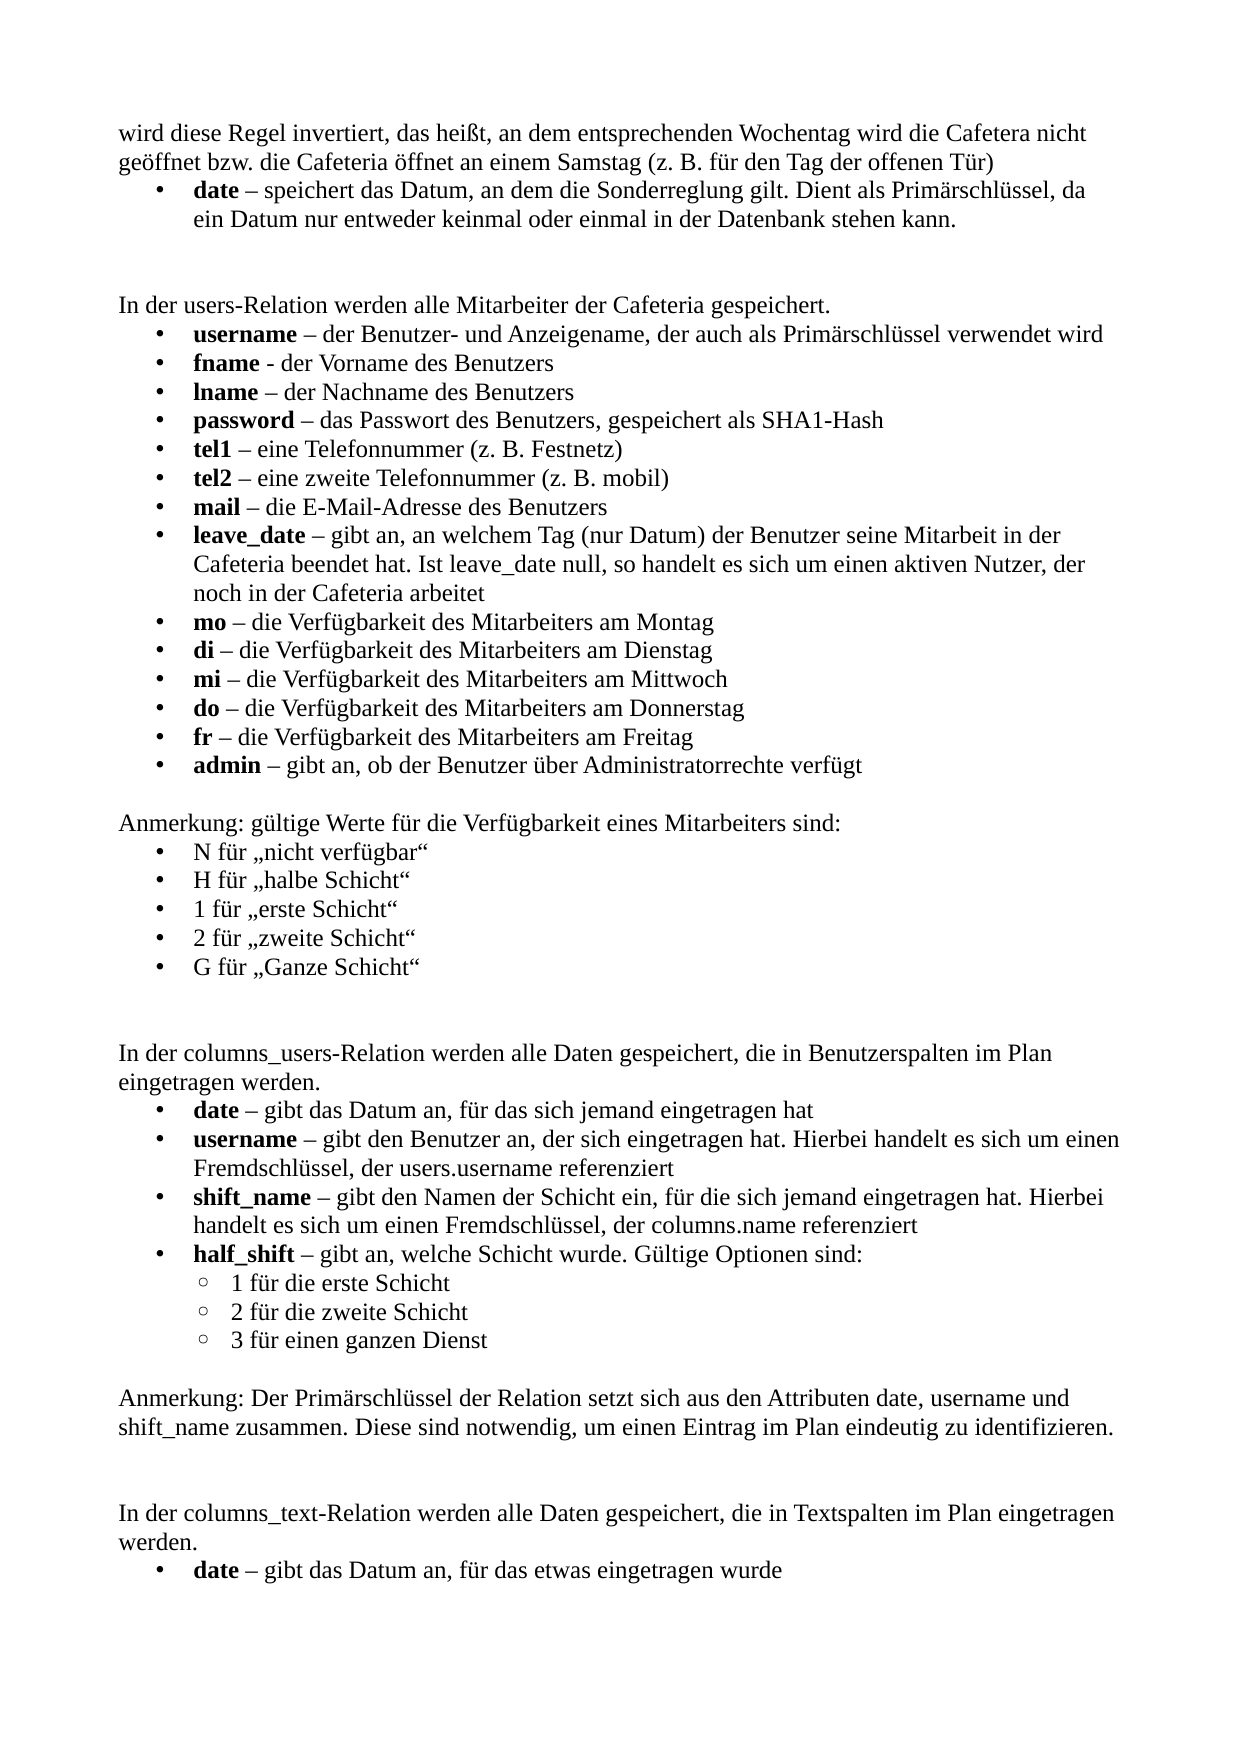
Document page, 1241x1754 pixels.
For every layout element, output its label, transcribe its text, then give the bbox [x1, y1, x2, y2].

list username – der Benutzer- und Anzeigename, der auch als Primärschlüssel verwendet wird [156, 319, 1122, 348]
list date – speichert das Datum, an dem die Sonderreglung gilt. Dient als Primärschlüssel, da ein Datum nur entweder keinmal oder einmal in der Datenbank stehen kann. [156, 176, 1122, 233]
list shift_name – gibt den Namen der Schicht ein, für die sich jemand eingetragen hat. Hierbei handelt es sich um einen Fremdschlüssel, der columns.name referenziert [156, 1182, 1122, 1239]
list N für „nicht verfügbar“ [156, 837, 1122, 866]
list 1 für die erste Schicht [193, 1268, 1122, 1297]
text In der columns_text-Relation werden alle Daten gespeichert, die in Textspalten im Plan eingetragen werden. [118, 1498, 1122, 1556]
list di – die Verfügbarkeit des Mitarbeiters am Dienstag [156, 636, 1122, 664]
text Anmerkung: gültige Werte für die Verfügbarkeit eines Mitarbeiters sind: [118, 808, 1122, 837]
list fr – die Verfügbarkeit des Mitarbeiters am Freitag [156, 722, 1122, 751]
list 3 für einen ganzen Dienst [193, 1326, 1122, 1354]
list admin – gibt an, ob der Benutzer über Administratorrechte verfügt [156, 751, 1122, 779]
list half_shift – gibt an, welche Schicht wurde. Gültige Optionen sind: [156, 1239, 1122, 1268]
text Anmerkung: Der Primärschlüssel der Relation setzt sich aus den Attributen date, username und shift_name zusammen. Diese sind notwendig, um einen Eintrag im Plan eindeutig zu identifizieren. [118, 1383, 1122, 1441]
list mail – die E-Mail-Adresse des Benutzers [156, 492, 1122, 521]
list H für „halbe Schicht“ [156, 866, 1122, 894]
list password – das Passwort des Benutzers, gespeichert als SHA1-Hash [156, 406, 1122, 434]
list fname - der Vorname des Benutzers [156, 348, 1122, 377]
list username – gibt den Benutzer an, der sich eingetragen hat. Hierbei handelt es sich um einen Fremdschlüssel, der users.username referenziert [156, 1124, 1122, 1182]
list 2 für „zweite Schicht“ [156, 923, 1122, 952]
list lname – der Nachname des Benutzers [156, 377, 1122, 406]
list do – die Verfügbarkeit des Mitarbeiters am Donnerstag [156, 693, 1122, 722]
list leave_date – gibt an, an welchem Tag (nur Datum) der Benutzer seine Mitarbeit in der Cafeteria beendet hat. Ist leave_date null, so handelt es sich um einen aktiven Nutzer, der noch in der Cafeteria arbeitet [156, 521, 1122, 607]
list date – gibt das Datum an, für das etwas eingetragen wurde [156, 1556, 1122, 1584]
list 1 für „erste Schicht“ [156, 894, 1122, 923]
text In der users-Relation werden alle Mitarbeiter der Cafeteria gespeichert. [118, 291, 1122, 319]
list 2 für die zweite Schicht [193, 1297, 1122, 1326]
text In der columns_users-Relation werden alle Daten gespeichert, die in Benutzerspalten im Plan eingetragen werden. [118, 1038, 1122, 1096]
list tel2 – eine zweite Telefonnummer (z. B. mobil) [156, 463, 1122, 492]
list tel1 – eine Telefonnummer (z. B. Festnetz) [156, 434, 1122, 463]
text wird diese Regel invertiert, das heißt, an dem entsprechenden Wochentag wird die Cafetera nicht geöffnet bzw. die Cafeteria öffnet an einem Samstag (z. B. für den Tag der offenen Tür) [118, 118, 1122, 176]
list mi – die Verfügbarkeit des Mitarbeiters am Mittwoch [156, 664, 1122, 693]
list mo – die Verfügbarkeit des Mitarbeiters am Montag [156, 607, 1122, 636]
list date – gibt das Datum an, für das sich jemand eingetragen hat [156, 1096, 1122, 1124]
list G für „Ganze Schicht“ [156, 952, 1122, 981]
